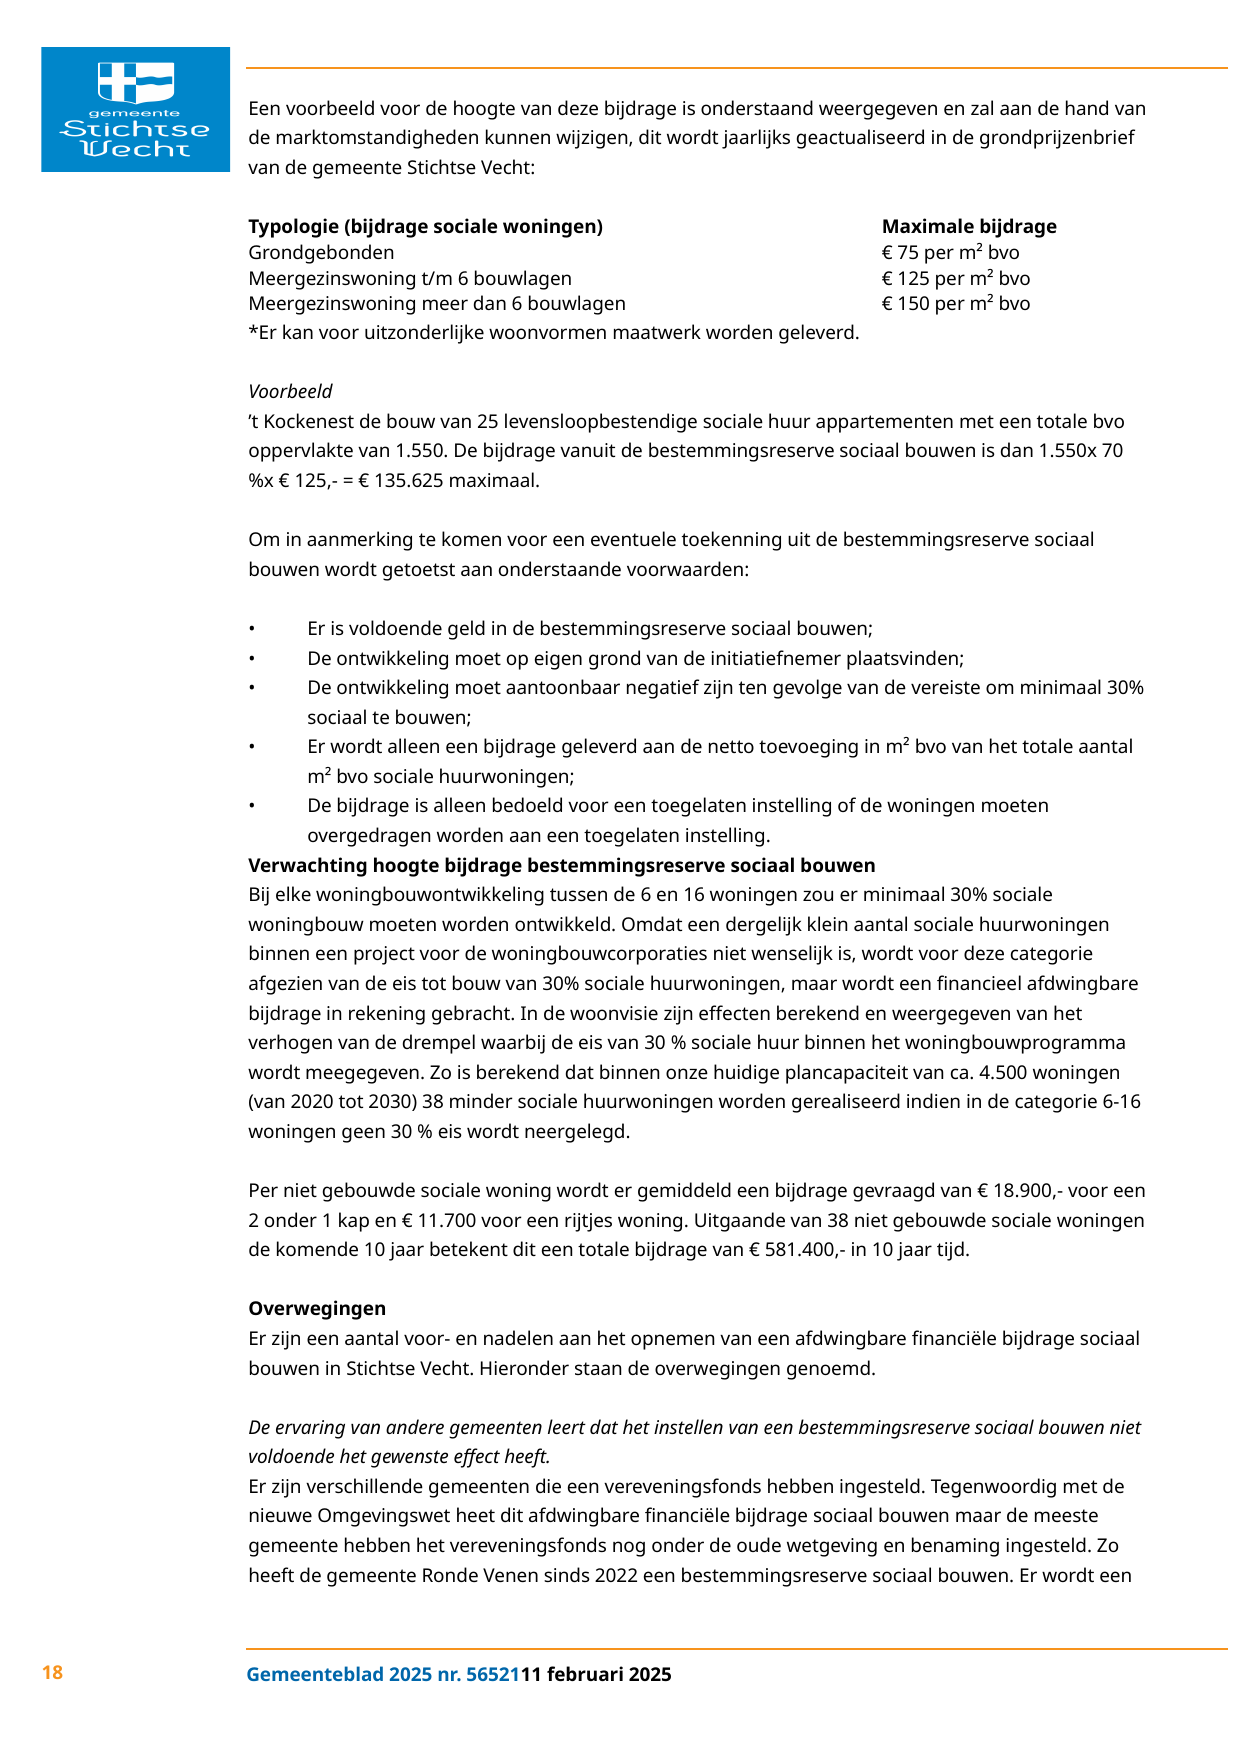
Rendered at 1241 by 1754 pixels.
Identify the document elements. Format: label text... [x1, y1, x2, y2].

list Er wordt alleen een bijdrage geleverd aan de netto toevoeging in m² bvo van het totale aantal m² bvo sociale huurwoningen; [248, 733, 1152, 789]
table_header Maximale bijdrage [882, 213, 1152, 239]
table_cell Meergezinswoning t/m 6 bouwlagen [248, 265, 882, 290]
text Per niet gebouwde sociale woning wordt er gemiddeld een bijdrage gevraagd van € 18.900,- voor een 2 onder 1 kap en € 11.700 voor een rijtjes woning. Uitgaande van 38 niet gebouwde sociale woningen de komende 10 jaar betekent dit een totale bijdrage van € 581.400,- in 10 jaar tijd. [248, 1177, 1152, 1262]
text ’t Kockenest de bouw van 25 levensloopbestendige sociale huur appartementen met een totale bvo oppervlakte van 1.550. De bijdrage vanuit de bestemmingsreserve sociaal bouwen is dan 1.550x 70 %x € 125,- = € 135.625 maximaal. [248, 408, 1152, 493]
text *Er kan voor uitzonderlijke woonvormen maatwerk worden geleverd. [248, 319, 1152, 345]
table_cell Meergezinswoning meer dan 6 bouwlagen [248, 290, 882, 316]
text De ervaring van andere gemeenten leert dat het instellen van een bestemmingsreserve sociaal bouwen niet voldoende het gewenste effect heeft. [248, 1414, 1152, 1469]
table_cell Grondgebonden [248, 239, 882, 265]
text Bij elke woningbouwontwikkeling tussen de 6 en 16 woningen zou er minimaal 30% sociale woningbouw moeten worden ontwikkeld. Omdat een dergelijk klein aantal sociale huurwoningen binnen een project voor de woningbouwcorporaties niet wenselijk is, wordt voor deze categorie afgezien van de eis tot bouw van 30% sociale huurwoningen, maar wordt een financieel afdwingbare bijdrage in rekening gebracht. In de woonvisie zijn effecten berekend en weergegeven van het verhogen van de drempel waarbij de eis van 30 % sociale huur binnen het woningbouwprogramma wordt meegegeven. Zo is berekend dat binnen onze huidige plancapaciteit van ca. 4.500 woningen (van 2020 tot 2030) 38 minder sociale huurwoningen worden gerealiseerd indien in de categorie 6-16 woningen geen 30 % eis wordt neergelegd. [248, 881, 1152, 1144]
table_header Typologie (bijdrage sociale woningen) [248, 213, 882, 239]
picture [137, 63, 174, 103]
text Om in aanmerking te komen voor een eventuele toekenning uit de bestemmingsreserve sociaal bouwen wordt getoetst aan onderstaande voorwaarden: [248, 526, 1152, 582]
text Verwachting hoogte bijdrage bestemmingsreserve sociaal bouwen [248, 852, 1152, 878]
text Voorbeeld [248, 378, 1152, 404]
table_cell € 75 per m² bvo [882, 239, 1152, 265]
text Een voorbeeld voor de hoogte van deze bijdrage is onderstaand weergegeven en zal aan de hand van de marktomstandigheden kunnen wijzigen, dit wordt jaarlijks geactualiseerd in de grondprijzenbrief van de gemeente Stichtse Vecht: [248, 95, 1152, 180]
list De ontwikkeling moet op eigen grond van de initiatiefnemer plaatsvinden; [248, 645, 1152, 671]
text Er zijn een aantal voor- en nadelen aan het opnemen van een afdwingbare financiële bijdrage sociaal bouwen in Stichtse Vecht. Hieronder staan de overwegingen genoemd. [248, 1325, 1152, 1381]
table_cell € 150 per m² bvo [882, 290, 1152, 316]
text Er zijn verschillende gemeenten die een vereveningsfonds hebben ingesteld. Tegenwoordig met de nieuwe Omgevingswet heet dit afdwingbare financiële bijdrage sociaal bouwen maar de meeste gemeente hebben het vereveningsfonds nog onder de oude wetgeving en benaming ingesteld. Zo heeft de gemeente Ronde Venen sinds 2022 een bestemmingsreserve sociaal bouwen. Er wordt een [248, 1473, 1152, 1588]
text Overwegingen [248, 1296, 1152, 1321]
table_cell € 125 per m² bvo [882, 265, 1152, 290]
list De bijdrage is alleen bedoeld voor een toegelaten instelling of de woningen moeten overgedragen worden aan een toegelaten instelling. [248, 793, 1152, 848]
picture [99, 63, 135, 101]
list De ontwikkeling moet aantoonbaar negatief zijn ten gevolge van de vereiste om minimaal 30% sociaal te bouwen; [248, 674, 1152, 730]
list Er is voldoende geld in de bestemmingsreserve sociaal bouwen; [248, 615, 1152, 641]
